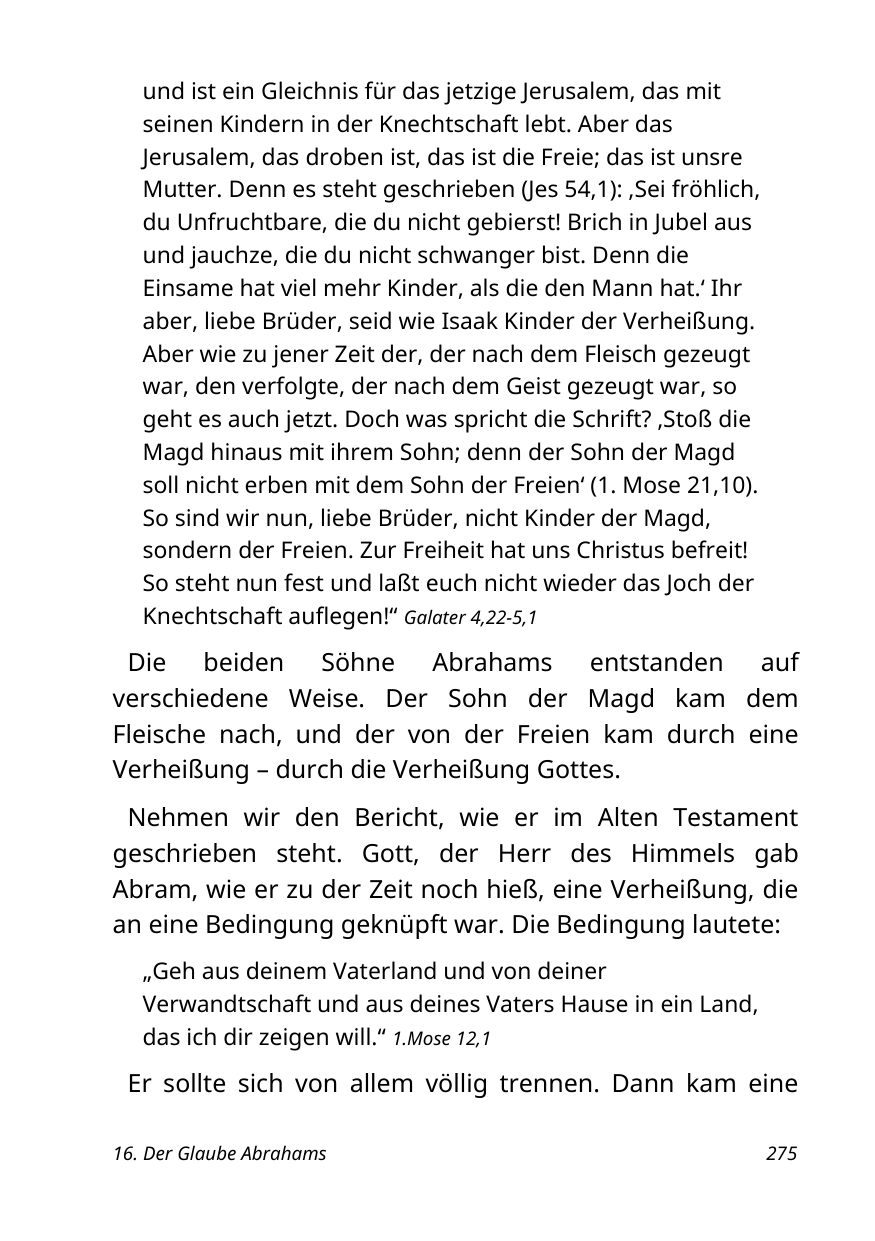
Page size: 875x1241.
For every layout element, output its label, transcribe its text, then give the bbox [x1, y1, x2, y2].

text „Geh aus deinem Vaterland und von deiner Verwandtschaft und aus deines Vaters Hause in ein Land, das ich dir zeigen will.“ 1.Mose 12,1 [142, 955, 769, 1052]
text und ist ein Gleichnis für das jetzige Jerusalem, das mit seinen Kindern in der Knechtschaft lebt. Aber das Jerusalem, das droben ist, das ist die Freie; das ist unsre Mutter. Denn es steht geschrieben (Jes 54,1): ‚Sei fröhlich, du Unfruchtbare, die du nicht gebierst! Brich in Jubel aus und jauchze, die du nicht schwanger bist. Denn die Einsame hat viel mehr Kinder, als die den Mann hat.‘ Ihr aber, liebe Brüder, seid wie Isaak Kinder der Verheißung. Aber wie zu jener Zeit der, der nach dem Fleisch gezeugt war, den verfolgte, der nach dem Geist gezeugt war, so geht es auch jetzt. Doch was spricht die Schrift? ‚Stoß die Magd hinaus mit ihrem Sohn; denn der Sohn der Magd soll nicht erben mit dem Sohn der Freien‘ (1. Mose 21,10). So sind wir nun, liebe Brüder, nicht Kinder der Magd, sondern der Freien. Zur Freiheit hat uns Christus befreit! So steht nun fest und laßt euch nicht wieder das Joch der Knechtschaft auflegen!“ Galater 4,22-5,1 [142, 75, 769, 631]
text Nehmen wir den Bericht, wie er im Alten Testament geschrieben steht. Gott, der Herr des Himmels gab Abram, wie er zu der Zeit noch hieß, eine Verheißung, die an eine Bedingung geknüpft war. Die Bedingung lautete: [112, 800, 799, 941]
text Die beiden Söhne Abrahams entstanden auf verschiedene Weise. Der Sohn der Magd kam dem Fleische nach, und der von der Freien kam durch eine Verheißung – durch die Verheißung Gottes. [112, 645, 799, 786]
text Er sollte sich von allem völlig trennen. Dann kam eine [112, 1065, 799, 1099]
